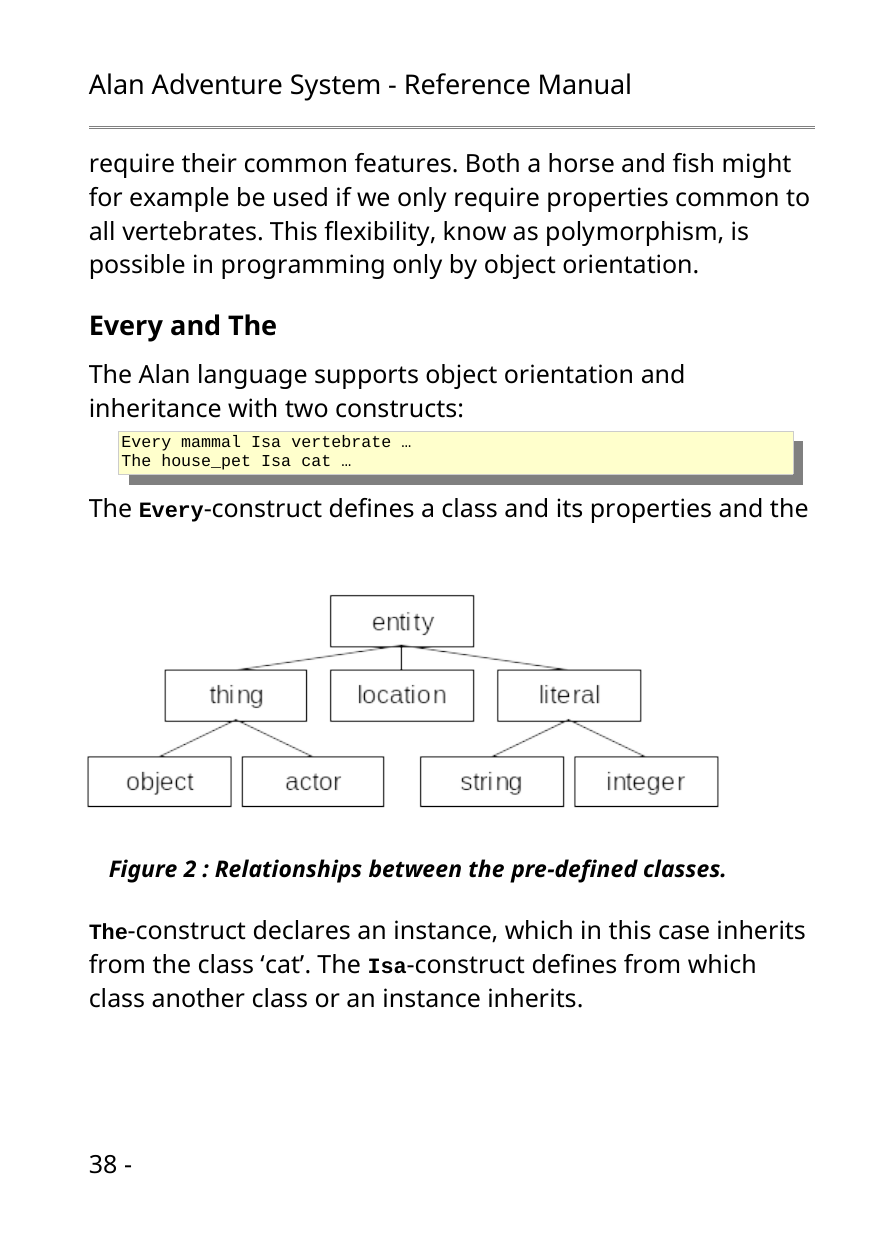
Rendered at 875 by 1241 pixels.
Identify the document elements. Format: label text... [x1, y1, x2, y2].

subtitle Every and The [88, 307, 815, 344]
text The Alan language supports object orientation and inheritance with two constructs: [88, 357, 815, 424]
text Figure 2 : Relationships between the pre-defined classes. [108, 853, 745, 884]
text The Every-construct defines a class and its properties and the The-construct declares an instance, which in this case inherits from the class ‘cat’. The Isa-construct defines from which class another class or an instance inherits. [88, 491, 815, 1015]
text require their common features. Both a horse and fish might for example be used if we only require properties common to all vertebrates. This flexibility, know as poly­morphism, is possible in programming only by object orientation. [88, 146, 815, 281]
text Every mammal Isa vertebrate … [119, 432, 793, 449]
text The house_pet Isa cat … [119, 449, 793, 474]
